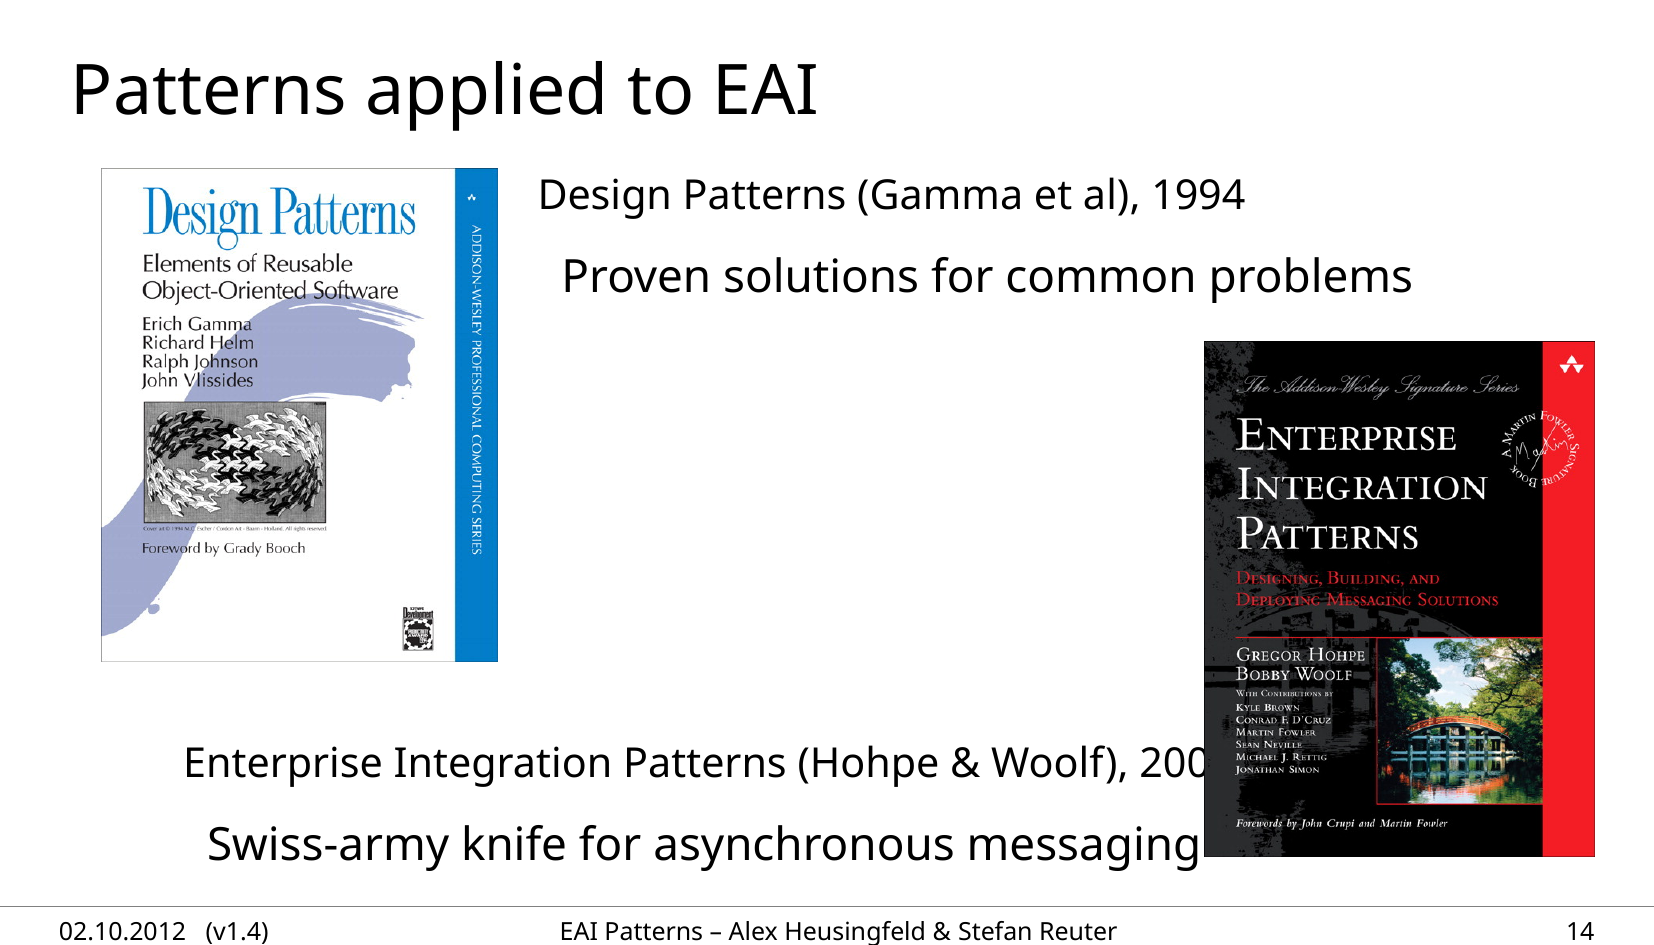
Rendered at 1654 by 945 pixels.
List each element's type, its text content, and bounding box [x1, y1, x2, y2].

picture [101, 168, 498, 662]
list Design Patterns (Gamma et al), 1994 Proven solutions for common problems [537, 165, 1495, 323]
picture [1204, 341, 1595, 857]
title Patterns applied to EAI [70, 17, 1583, 158]
list Enterprise Integration Patterns (Hohpe & Woolf), 2003 Swiss-army knife for asynchronous messaging [183, 733, 1506, 890]
